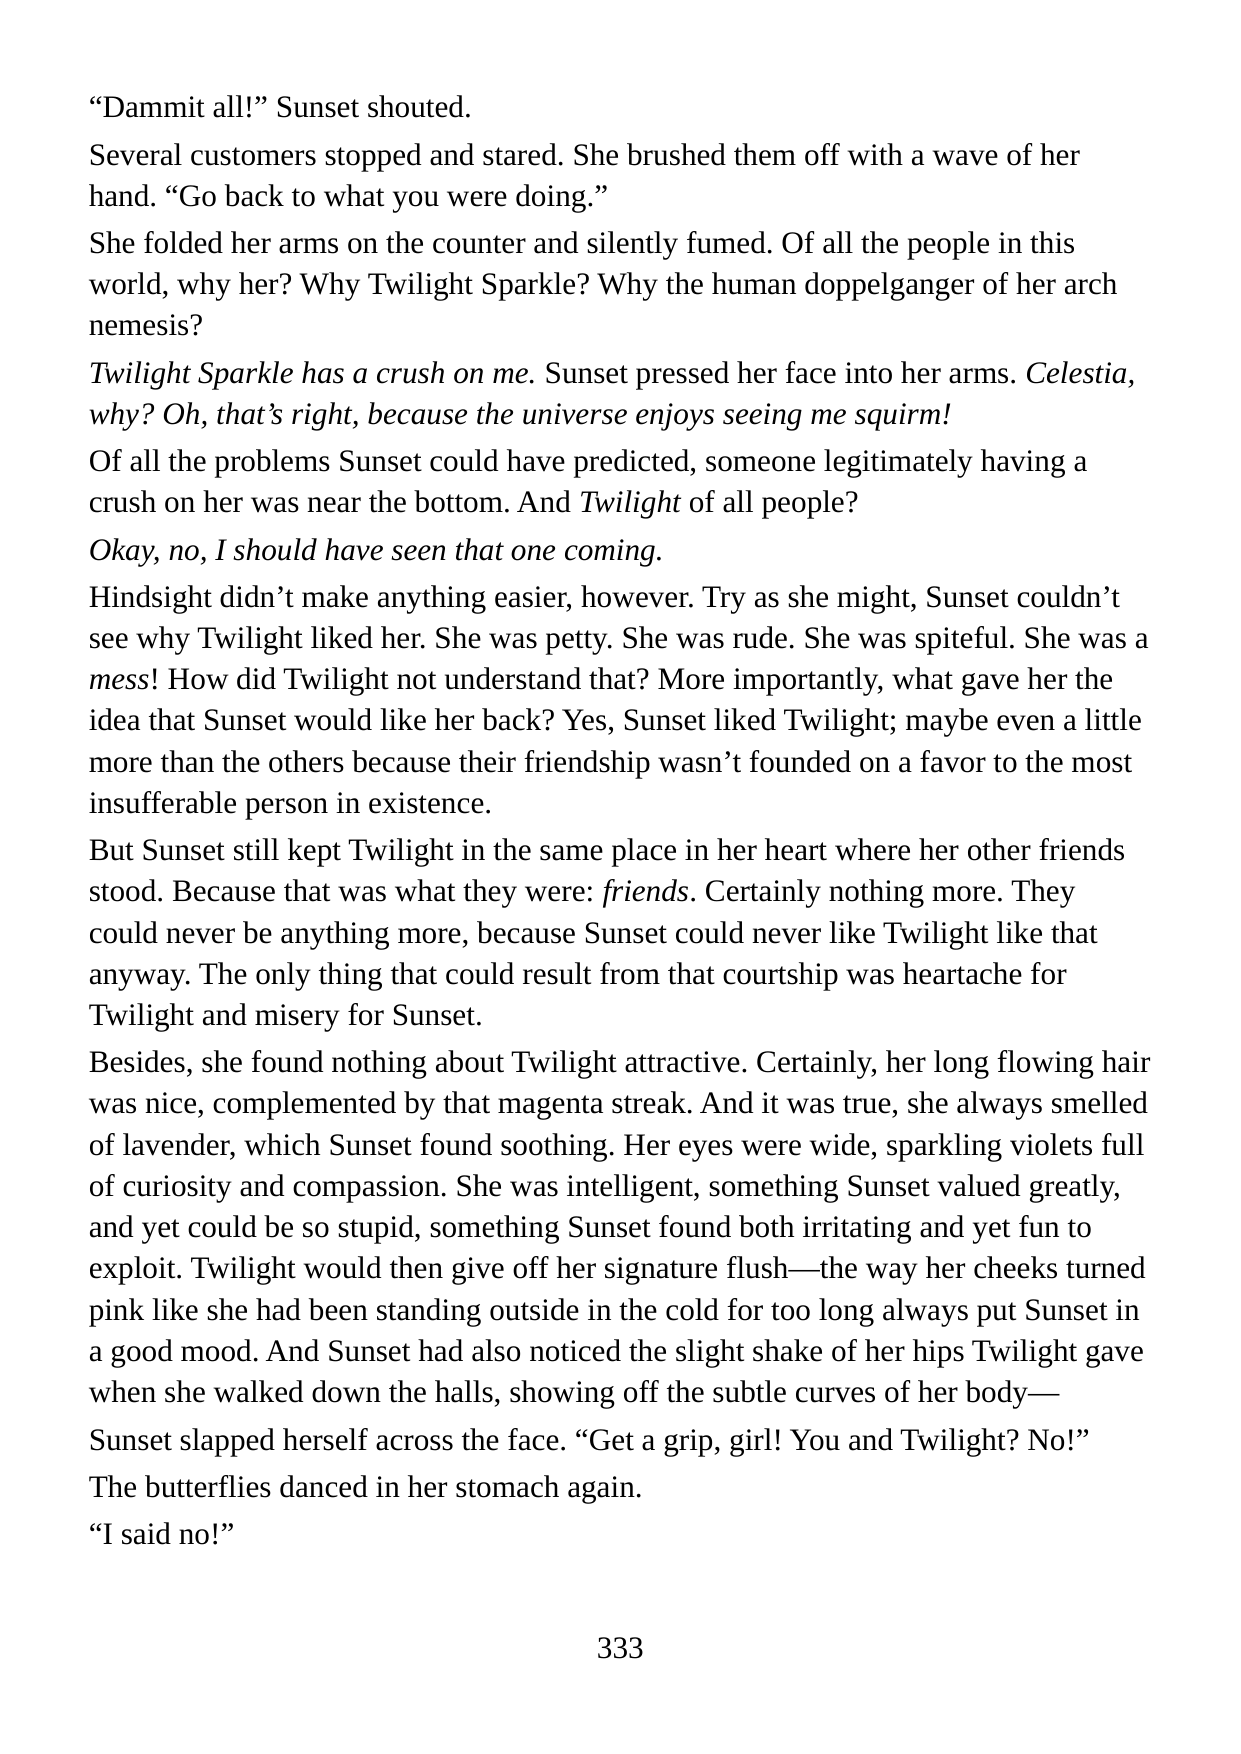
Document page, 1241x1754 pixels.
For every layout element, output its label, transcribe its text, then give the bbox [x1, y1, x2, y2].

text Twilight Sparkle has a crush on me. Sunset pressed her face into her arms. Celestia, why? Oh, that’s right, because the universe enjoys seeing me squirm! [88, 354, 1152, 431]
text But Sunset still kept Twilight in the same place in her heart where her other friends stood. Because that was what they were: friends. Certainly nothing more. They could never be anything more, because Sunset could never like Twilight like that anyway. The only thing that could result from that courtship was heartache for Twilight and misery for Sunset. [88, 831, 1152, 1032]
text She folded her arms on the counter and silently fumed. Of all the people in this world, why her? Why Twilight Sparkle? Why the human doppelganger of her arch nemesis? [88, 224, 1152, 343]
text Sunset slapped herself across the face. “Get a grip, girl! You and Twilight? No!” [88, 1421, 1152, 1457]
text Of all the problems Sunset could have predicted, someone legitimately having a crush on her was near the bottom. And Twilight of all people? [88, 442, 1152, 519]
text “Dammit all!” Sunset shouted. [88, 88, 1152, 124]
text “I said no!” [88, 1515, 1152, 1551]
text Okay, no, I should have seen that one coming. [88, 531, 1152, 567]
text The butterflies danced in her stomach again. [88, 1468, 1152, 1504]
text Besides, she found nothing about Twilight attractive. Certainly, her long flowing hair was nice, complemented by that magenta streak. And it was true, she always smelled of lavender, which Sunset found soothing. Her eyes were wide, sparkling violets full of curiosity and compassion. She was intelligent, something Sunset valued greatly, and yet could be so stupid, something Sunset found both irritating and yet fun to exploit. Twilight would then give off her signature flush—the way her cheeks turned pink like she had been standing outside in the cold for too long always put Sunset in a good mood. And Sunset had also noticed the slight shake of her hips Twilight gave when she walked down the halls, showing off the subtle curves of her body— [88, 1043, 1152, 1409]
text Hindsight didn’t make anything easier, however. Try as she might, Sunset couldn’t see why Twilight liked her. She was petty. She was rude. She was spiteful. She was a mess! How did Twilight not understand that? More importantly, what gave her the idea that Sunset would like her back? Yes, Sunset liked Twilight; maybe even a little more than the others because their friendship wasn’t founded on a favor to the most insufferable person in existence. [88, 578, 1152, 820]
text Several customers stopped and stared. She brushed them off with a wave of her hand. “Go back to what you were doing.” [88, 136, 1152, 213]
